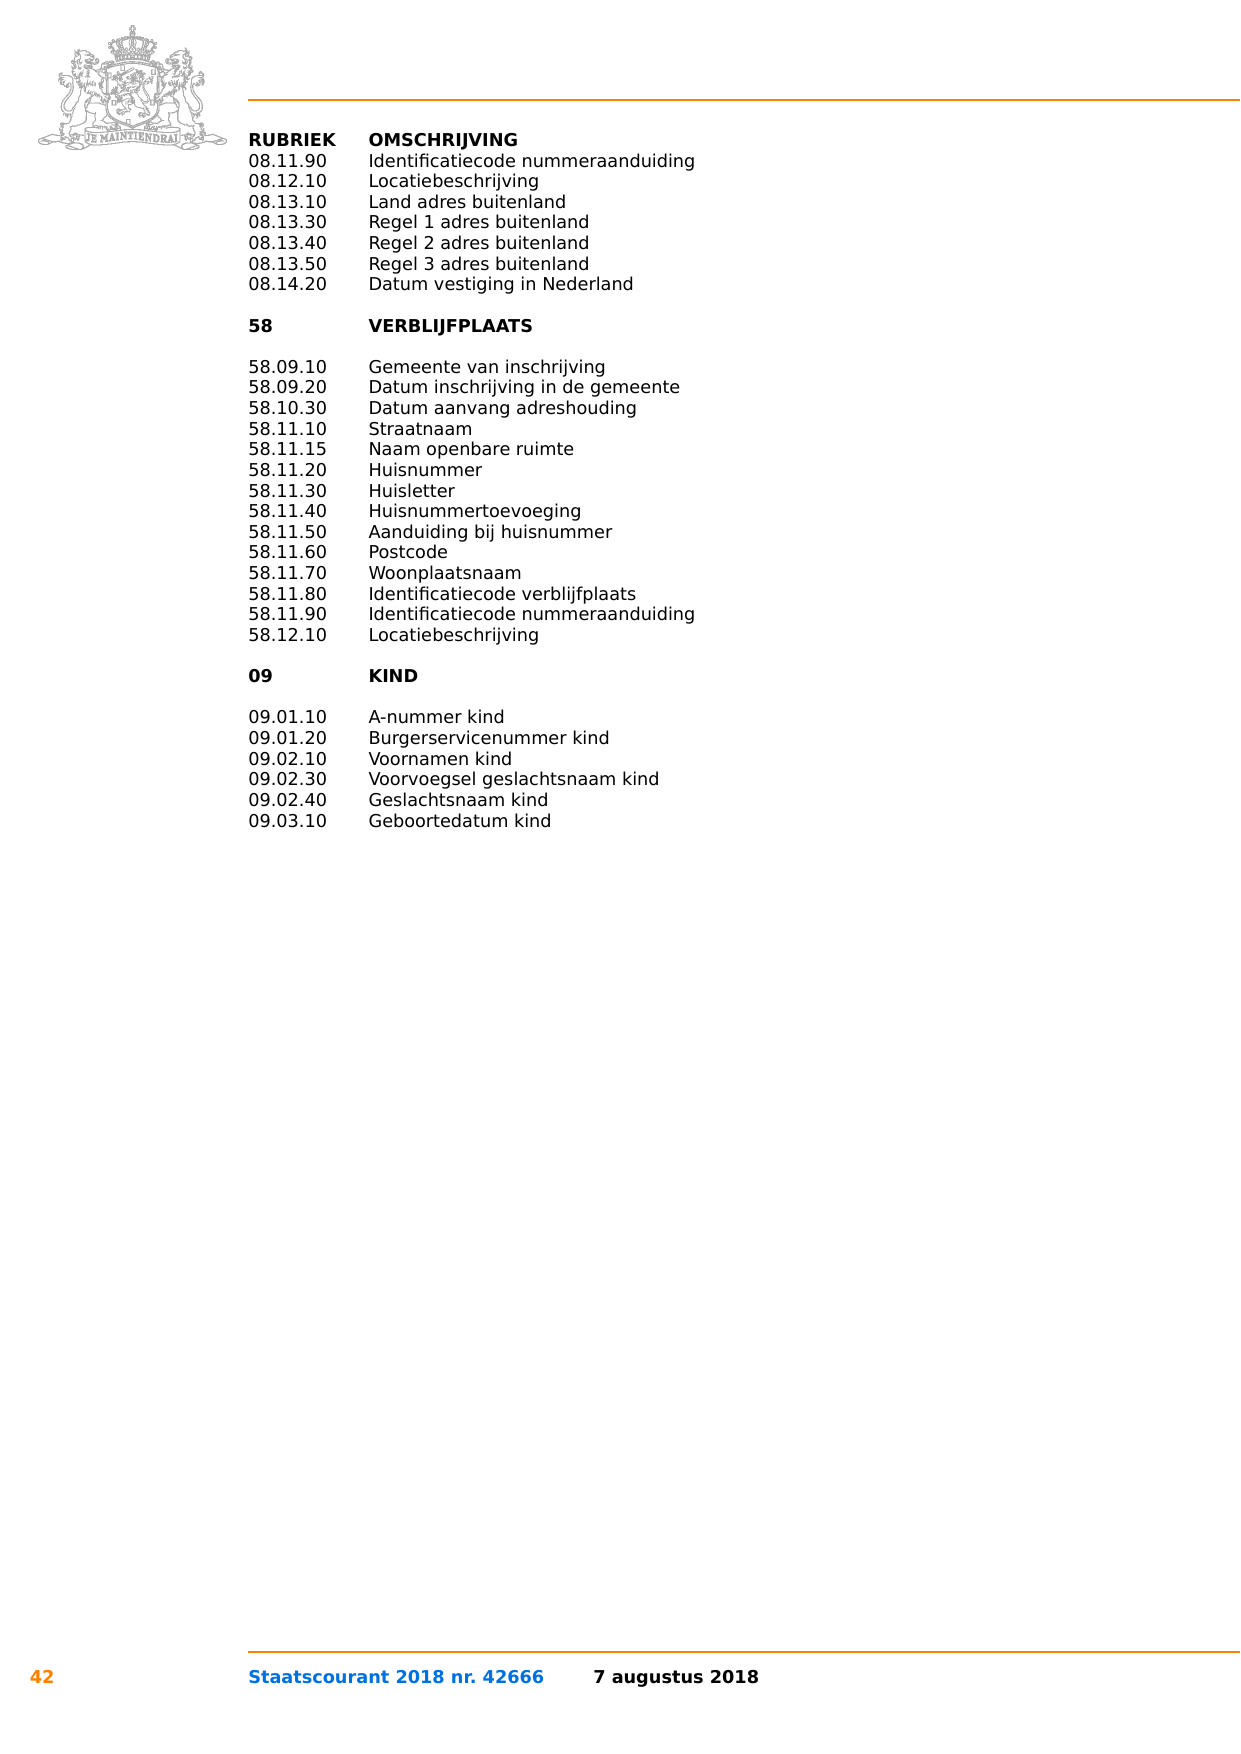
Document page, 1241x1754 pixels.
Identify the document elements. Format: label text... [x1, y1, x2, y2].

table_cell Datum aanvang adreshouding [363, 398, 1163, 419]
table_cell KIND [363, 666, 1163, 687]
table_cell Naam openbare ruimte [363, 439, 1163, 460]
table_cell Regel 3 adres buitenland [363, 254, 1163, 274]
table_cell Burgerservicenummer kind [363, 728, 1163, 749]
table_cell 58.11.40 [248, 501, 362, 522]
table_cell 08.13.10 [248, 192, 362, 212]
table_cell Locatiebeschrijving [363, 171, 1163, 192]
table_cell Regel 2 adres buitenland [363, 233, 1163, 254]
table_cell 58.11.15 [248, 439, 362, 460]
table_cell Datum vestiging in Nederland [363, 274, 1163, 295]
table_cell 58.11.30 [248, 481, 362, 501]
table_cell [363, 646, 1163, 666]
table_cell Postcode [363, 543, 1163, 563]
table_cell Locatiebeschrijving [363, 625, 1163, 646]
table_cell 09.02.10 [248, 749, 362, 769]
table_cell 08.13.30 [248, 213, 362, 233]
table_cell 58.11.50 [248, 522, 362, 542]
picture [38, 25, 227, 150]
table_cell 58.11.60 [248, 543, 362, 563]
table_cell [363, 336, 1163, 357]
table_cell 09 [248, 666, 362, 687]
table_cell Huisnummer [363, 460, 1163, 481]
table_cell 58.09.20 [248, 378, 362, 398]
table_cell 58.11.70 [248, 563, 362, 584]
table_header RUBRIEK [248, 130, 362, 151]
table_cell Aanduiding bij huisnummer [363, 522, 1163, 542]
table_cell Voorvoegsel geslachtsnaam kind [363, 769, 1163, 790]
table_cell 09.03.10 [248, 811, 362, 831]
table_cell [248, 295, 362, 316]
table_cell 09.02.40 [248, 790, 362, 811]
table_cell VERBLIJFPLAATS [363, 316, 1163, 336]
table_cell Identificatiecode nummeraanduiding [363, 151, 1163, 171]
table_cell Huisletter [363, 481, 1163, 501]
table_cell Land adres buitenland [363, 192, 1163, 212]
table_cell 58 [248, 316, 362, 336]
table_cell 08.11.90 [248, 151, 362, 171]
table_cell [363, 295, 1163, 316]
table_cell A-nummer kind [363, 708, 1163, 728]
table_cell [363, 687, 1163, 707]
table_cell 09.01.10 [248, 708, 362, 728]
table_cell 09.02.30 [248, 769, 362, 790]
table_cell 58.11.20 [248, 460, 362, 481]
table_cell 08.12.10 [248, 171, 362, 192]
table_header OMSCHRIJVING [363, 130, 1163, 151]
table_cell Woonplaatsnaam [363, 563, 1163, 584]
table_cell 58.11.10 [248, 419, 362, 439]
table_cell [248, 646, 362, 666]
table_cell 58.11.90 [248, 604, 362, 625]
table_cell Regel 1 adres buitenland [363, 213, 1163, 233]
table_cell 58.10.30 [248, 398, 362, 419]
table_cell Datum inschrijving in de gemeente [363, 378, 1163, 398]
table_cell Voornamen kind [363, 749, 1163, 769]
table_cell Identificatiecode nummeraanduiding [363, 604, 1163, 625]
table_cell 08.13.50 [248, 254, 362, 274]
table_cell Straatnaam [363, 419, 1163, 439]
table_cell 08.14.20 [248, 274, 362, 295]
table_cell [248, 687, 362, 707]
table_cell 08.13.40 [248, 233, 362, 254]
table_cell [248, 336, 362, 357]
table_cell Huisnummertoevoeging [363, 501, 1163, 522]
table_cell Identificatiecode verblijfplaats [363, 584, 1163, 604]
table_cell Geboortedatum kind [363, 811, 1163, 831]
table_cell Gemeente van inschrijving [363, 357, 1163, 377]
table_cell 09.01.20 [248, 728, 362, 749]
table_cell 58.12.10 [248, 625, 362, 646]
table_cell Geslachtsnaam kind [363, 790, 1163, 811]
table_cell 58.11.80 [248, 584, 362, 604]
table_cell 58.09.10 [248, 357, 362, 377]
